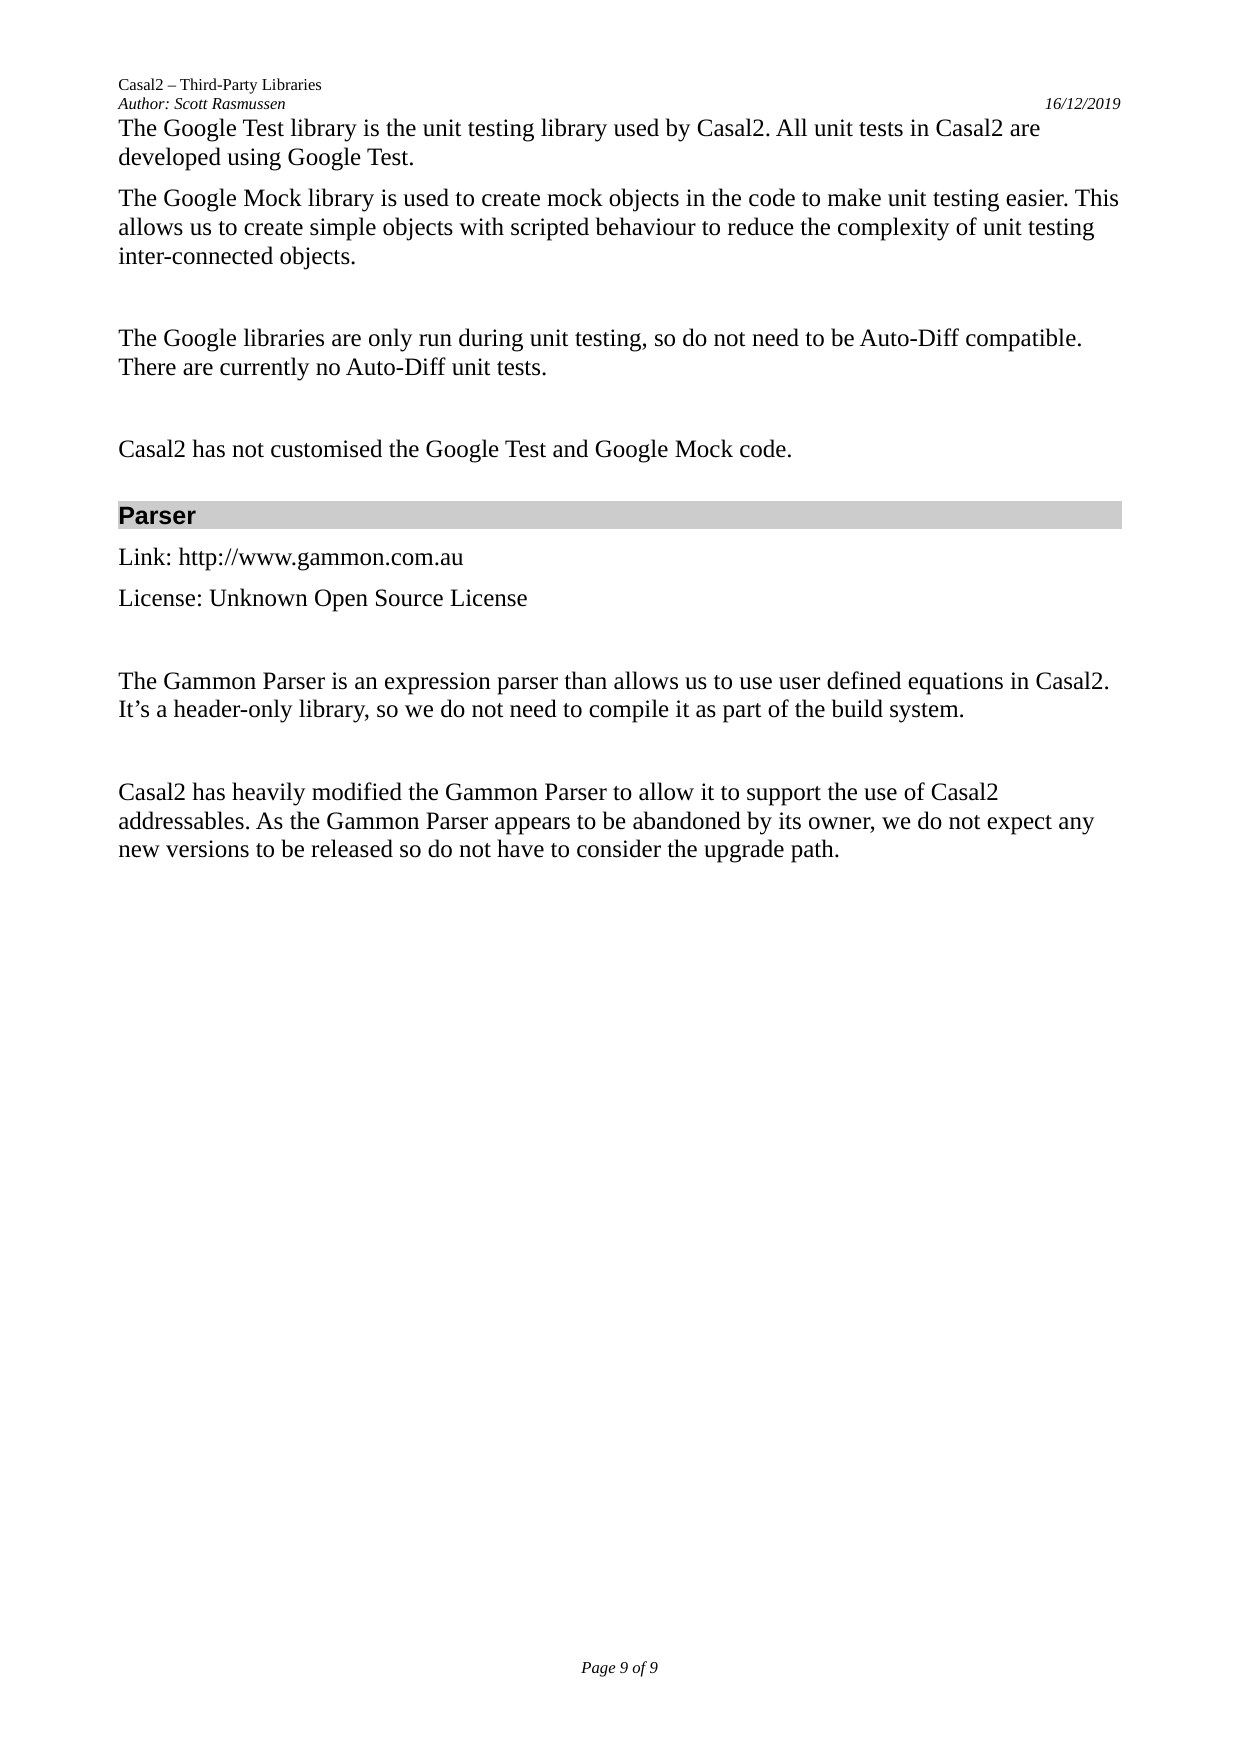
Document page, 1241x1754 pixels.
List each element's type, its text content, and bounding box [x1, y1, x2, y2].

text Casal2 has heavily modified the Gammon Parser to allow it to support the use of Casal2 addressables. As the Gammon Parser appears to be abandoned by its owner, we do not expect any new versions to be released so do not have to consider the upgrade path. [118, 777, 1122, 863]
text Casal2 has not customised the Google Test and Google Mock code. [118, 434, 1122, 463]
text License: Unknown Open Source License [118, 583, 1122, 612]
text Link: http://www.gammon.com.au [118, 542, 1122, 571]
text The Google libraries are only run during unit testing, so do not need to be Auto-Diff compatible. There are currently no Auto-Diff unit tests. [118, 323, 1122, 381]
text The Google Test library is the unit testing library used by Casal2. All unit tests in Casal2 are developed using Google Test. [118, 113, 1122, 171]
text The Google Mock library is used to create mock objects in the code to make unit testing easier. This allows us to create simple objects with scripted behaviour to reduce the complexity of unit testing inter-connected objects. [118, 183, 1122, 269]
subtitle Parser [118, 501, 1122, 529]
text The Gammon Parser is an expression parser than allows us to use user defined equations in Casal2. It’s a header-only library, so we do not need to compile it as part of the build system. [118, 666, 1122, 723]
